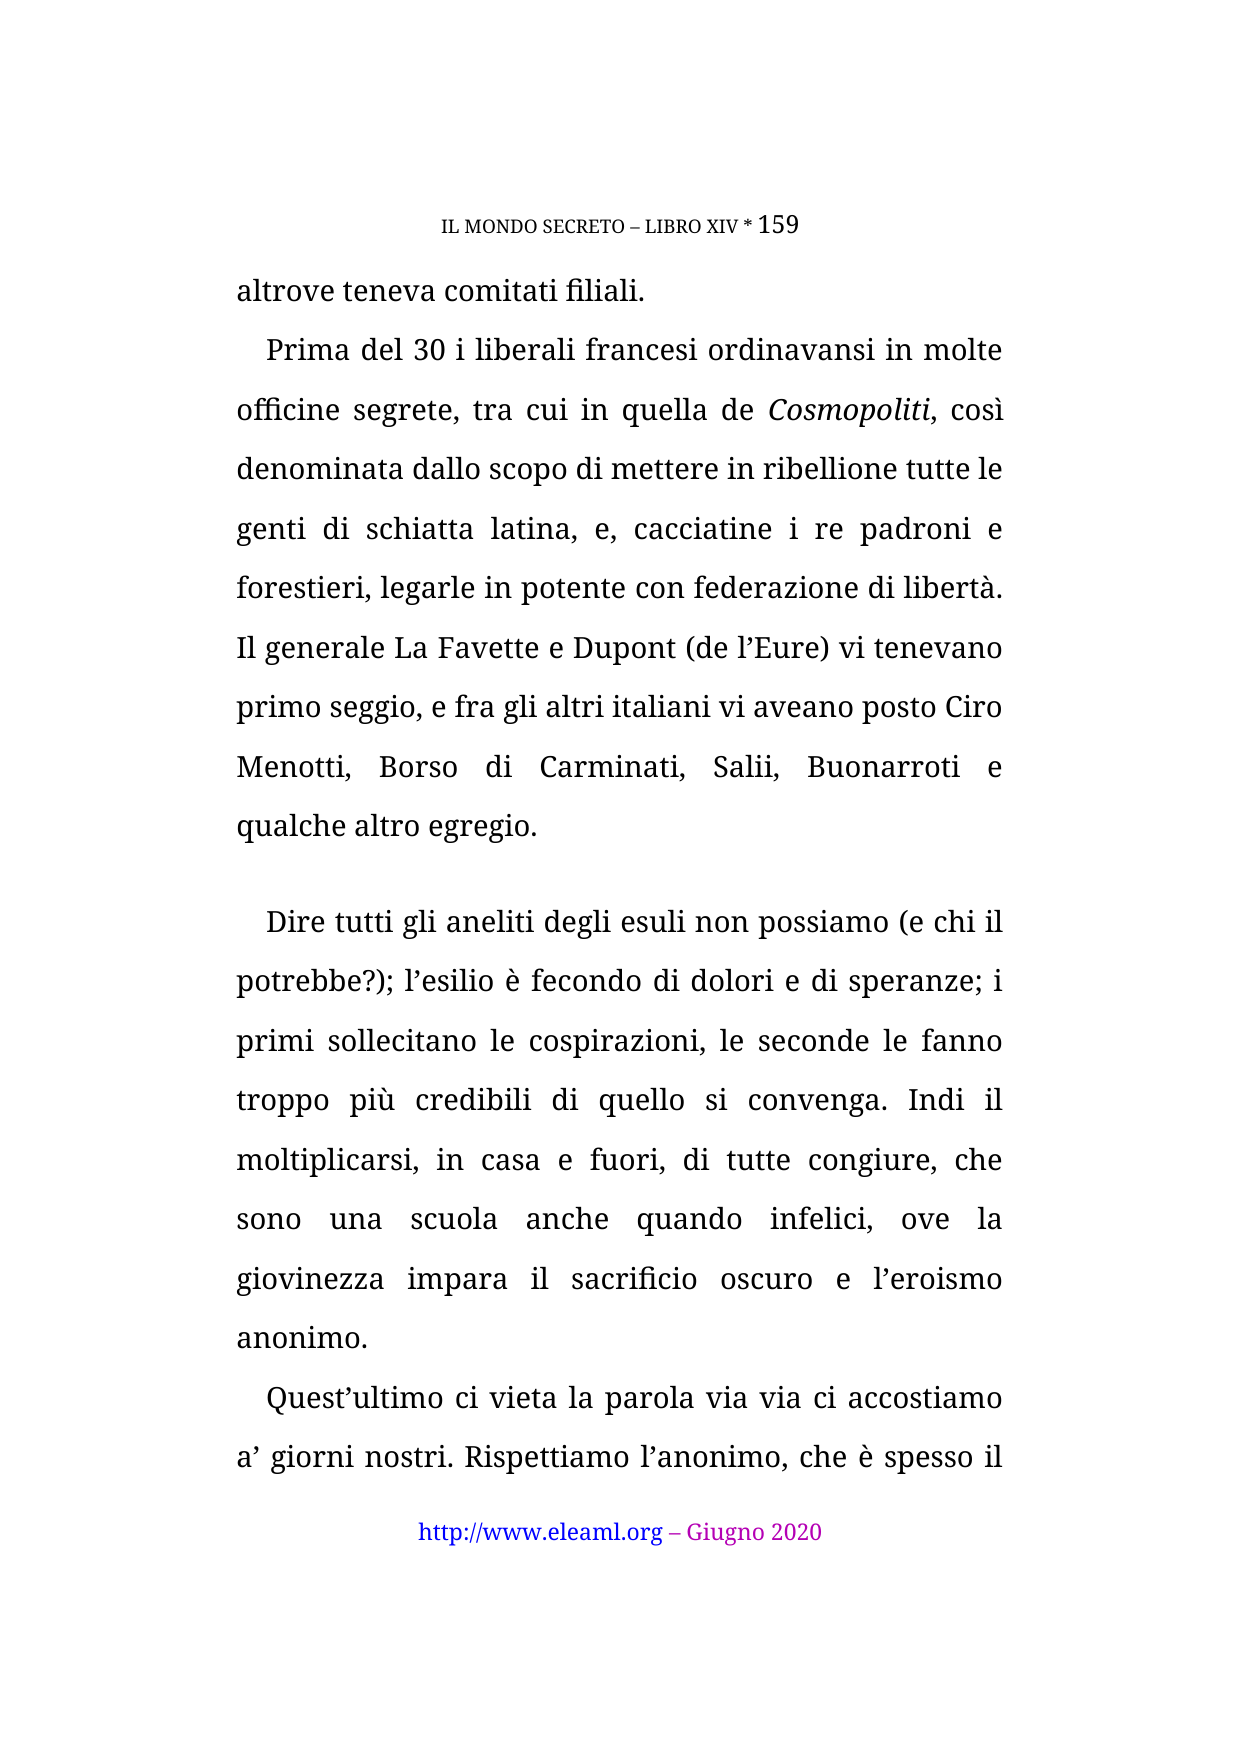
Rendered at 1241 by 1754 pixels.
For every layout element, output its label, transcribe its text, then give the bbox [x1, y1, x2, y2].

text Dire tutti gli aneliti degli esuli non possiamo (e chi il potrebbe?); l’esilio è fecondo di dolori e di speranze; i primi sollecitano le cospirazioni, le seconde le fanno troppo più credibili di quello si convenga. Indi il moltiplicarsi, in casa e fuori, di tutte congiure, che sono una scuola anche quando infelici, ove la giovinezza impara il sacrificio oscuro e l’eroismo anonimo. [236, 901, 1004, 1357]
text Quest’ultimo ci vieta la parola via via ci accostiamo a’ giorni nostri. Rispettiamo l’anonimo, che è spesso il [236, 1377, 1004, 1476]
text Prima del 30 i liberali francesi ordinavansi in molte officine segrete, tra cui in quella de Cosmopoliti, così denominata dallo scopo di mettere in ribellione tutte le genti di schiatta latina, e, cacciatine i re padroni e forestieri, legarle in potente con federazione di libertà. Il generale La Favette e Dupont (de l’Eure) vi tenevano primo seggio, e fra gli altri italiani vi aveano posto Ciro Menotti, Borso di Carminati, Salii, Buonarroti e qualche altro egregio. [236, 330, 1004, 845]
text altrove teneva comitati filiali. [236, 270, 1004, 310]
